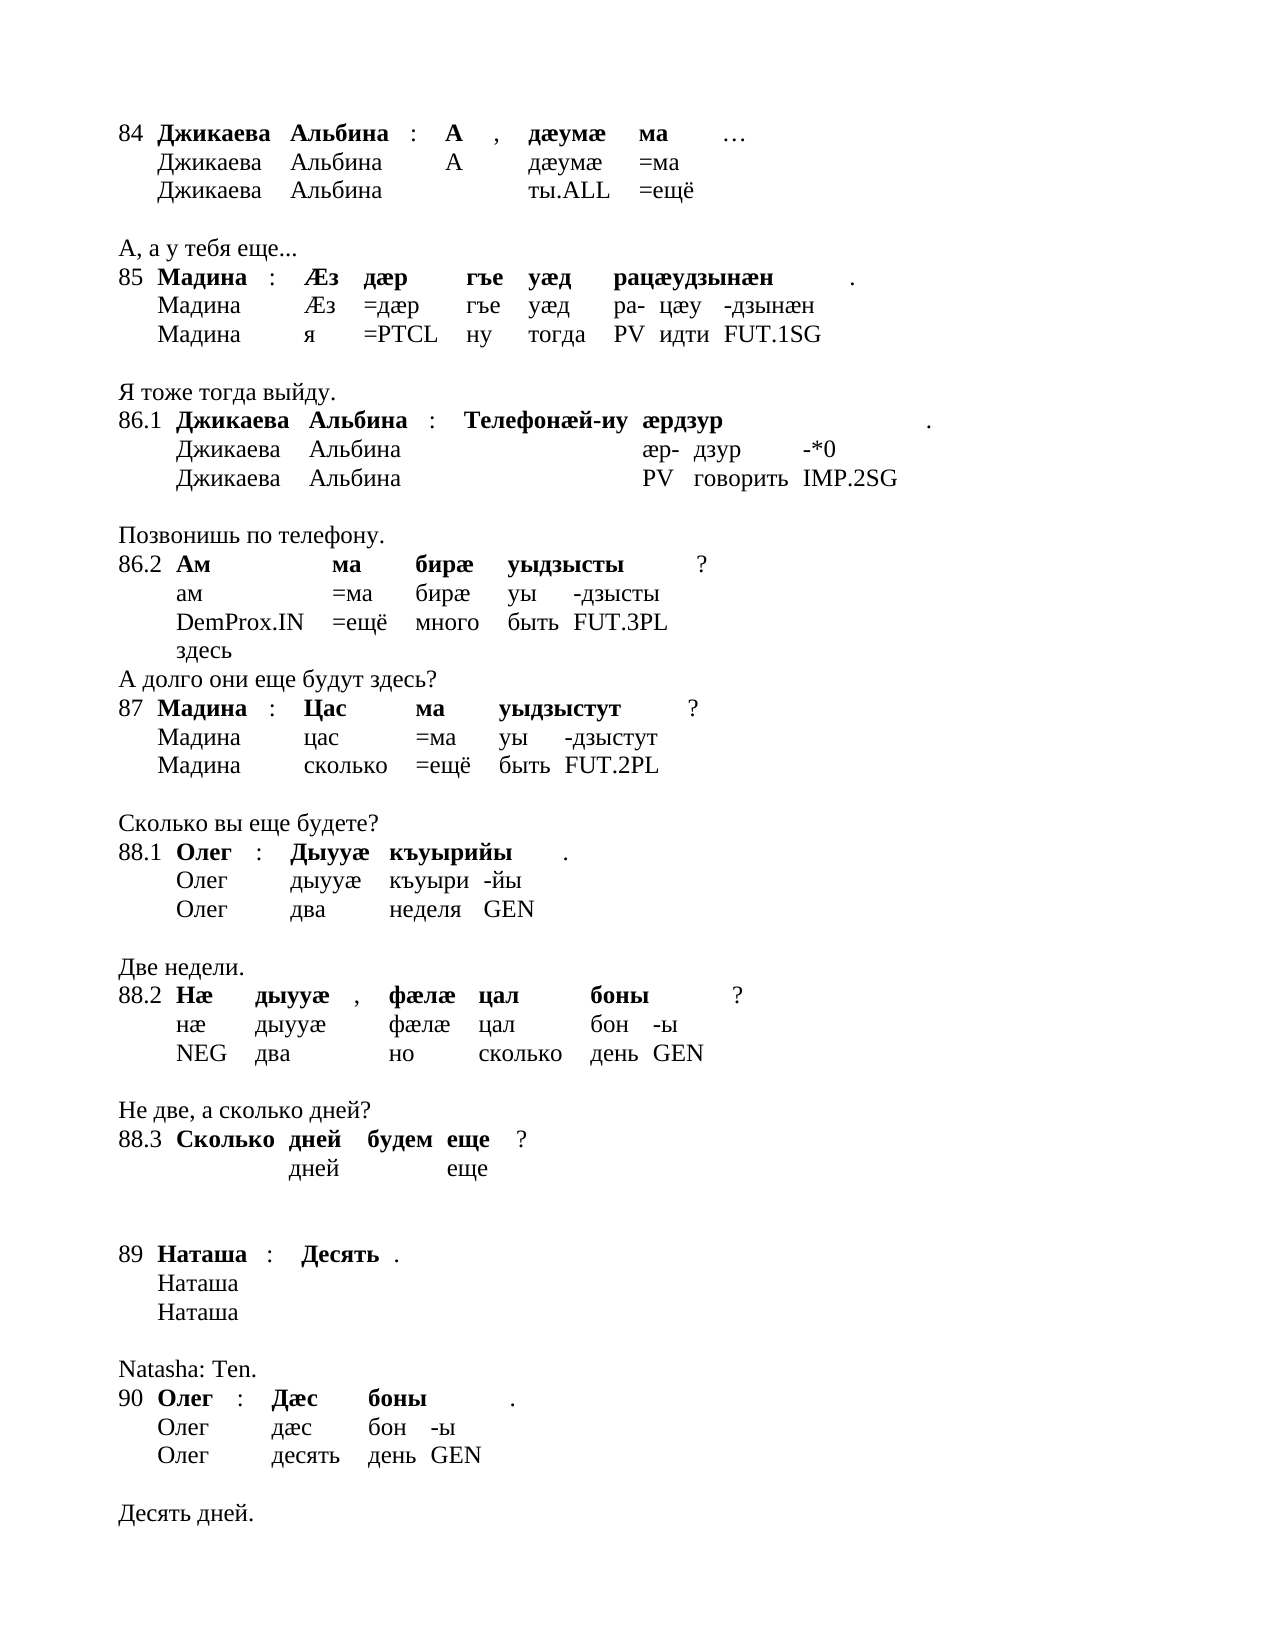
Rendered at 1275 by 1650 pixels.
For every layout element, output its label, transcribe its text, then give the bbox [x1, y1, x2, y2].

text : [255, 837, 276, 866]
text Олег [157, 1412, 209, 1441]
text сколько [478, 1038, 563, 1067]
text сколько [303, 751, 388, 779]
text : [237, 1383, 258, 1412]
text А, а у тебя еще... [118, 233, 1249, 262]
text Сколько [176, 1124, 275, 1153]
text 86.2 [118, 549, 162, 578]
text А [445, 147, 466, 176]
text цас [303, 722, 388, 751]
text 90 [118, 1383, 143, 1412]
text фæлæ [388, 1009, 451, 1038]
text гъе [466, 262, 514, 291]
text GEN [430, 1441, 482, 1469]
text . [509, 1383, 530, 1412]
text Ам [176, 549, 318, 578]
text . [926, 406, 947, 434]
text ? [687, 693, 708, 722]
text : [269, 693, 290, 722]
text Джикаева [176, 434, 281, 463]
text дæумæ [528, 118, 625, 147]
text Олег [157, 1383, 223, 1412]
text Альбина [290, 118, 396, 147]
text Олег [157, 1441, 209, 1469]
text =ещё [638, 176, 694, 204]
text 88.3 [118, 1124, 162, 1153]
text неделя [389, 894, 469, 923]
text Мадина [157, 693, 255, 722]
text Джикаева [176, 463, 281, 492]
text -дзынæн [723, 291, 821, 319]
text : [266, 1239, 287, 1268]
text дзур [693, 434, 789, 463]
text GEN [653, 1038, 704, 1067]
text : [429, 406, 450, 434]
text 84 [118, 118, 143, 147]
text Сколько вы еще будете? [118, 808, 1249, 837]
text 87 [118, 693, 143, 722]
text =ма [638, 147, 694, 176]
text А [445, 118, 479, 147]
text : [269, 262, 290, 291]
text Джикаева [157, 176, 262, 204]
text дыууæ [255, 1009, 326, 1038]
text дæр [363, 262, 452, 291]
text Мадина [157, 722, 241, 751]
text IMP.2SG [803, 463, 898, 492]
text еще [447, 1124, 502, 1153]
text Наташа [157, 1239, 252, 1268]
text ам [176, 578, 304, 607]
text дыууæ [255, 981, 340, 1009]
text цал [478, 981, 576, 1009]
text Цас [303, 693, 402, 722]
text къуыри [389, 866, 469, 894]
text уæд [528, 291, 586, 319]
text я [303, 319, 336, 348]
text FUT.2PL [564, 751, 660, 779]
text Æз [303, 262, 349, 291]
text PV [613, 319, 645, 348]
text фæлæ [388, 981, 464, 1009]
text 85 [118, 262, 143, 291]
text Десять [301, 1239, 379, 1268]
text дæс [271, 1412, 340, 1441]
text день [368, 1441, 417, 1469]
text ? [732, 981, 753, 1009]
text уы [507, 578, 559, 607]
text бирæ [415, 578, 480, 607]
text Æз [303, 291, 336, 319]
text Я тоже тогда выйду. [118, 377, 1249, 406]
text Наташа [157, 1268, 239, 1297]
text 89 [118, 1239, 143, 1268]
text -йы [483, 866, 535, 894]
text боны [368, 1383, 496, 1412]
text =дæр [363, 291, 438, 319]
text день [590, 1038, 639, 1067]
text Телефонæй-иу [463, 406, 628, 434]
text нæ [176, 1009, 227, 1038]
text GEN [483, 894, 535, 923]
text PV [642, 463, 680, 492]
text Альбина [308, 463, 401, 492]
text , [354, 981, 375, 1009]
text 88.2 [118, 981, 162, 1009]
text Позвонишь по телефону. [118, 521, 1249, 549]
text быть [507, 607, 559, 636]
text Олег [176, 894, 228, 923]
text тогда [528, 319, 586, 348]
text Альбина [308, 406, 415, 434]
text Не две, а сколько дней? [118, 1096, 1249, 1124]
text Джикаева [176, 406, 295, 434]
text идти [659, 319, 710, 348]
text Мадина [157, 319, 241, 348]
text -*0 [803, 434, 898, 463]
text =ещё [415, 751, 471, 779]
text æрдзур [642, 406, 912, 434]
text =ещё [332, 607, 387, 636]
text десять [271, 1441, 340, 1469]
text . [393, 1239, 414, 1268]
text … [722, 118, 747, 147]
text бон [590, 1009, 639, 1038]
text Альбина [290, 147, 382, 176]
text FUT.3PL [573, 607, 668, 636]
text дæумæ [528, 147, 611, 176]
text говорить [693, 463, 789, 492]
text ма [332, 549, 401, 578]
text NEG [176, 1038, 227, 1067]
text Дæс [271, 1383, 354, 1412]
text 86.1 [118, 406, 162, 434]
text -дзысты [573, 578, 668, 607]
text -дзыстут [564, 722, 660, 751]
text ма [415, 693, 485, 722]
text бирæ [415, 549, 493, 578]
text гъе [466, 291, 501, 319]
text будем [367, 1124, 433, 1153]
text Мадина [157, 262, 255, 291]
text ну [466, 319, 501, 348]
text много [415, 607, 480, 636]
text къуырийы [389, 837, 548, 866]
text Natasha: Ten. [118, 1354, 1249, 1383]
text уæд [528, 262, 599, 291]
text цал [478, 1009, 563, 1038]
text два [255, 1038, 326, 1067]
text -ы [653, 1009, 704, 1038]
text но [388, 1038, 451, 1067]
text ? [516, 1124, 537, 1153]
text уыдзыстут [499, 693, 673, 722]
text =PTCL [363, 319, 438, 348]
text ра- [613, 291, 645, 319]
text . [562, 837, 583, 866]
text Нæ [176, 981, 241, 1009]
text ? [696, 549, 717, 578]
text дней [289, 1153, 339, 1182]
text =ма [415, 722, 471, 751]
text Альбина [290, 176, 382, 204]
text уы [499, 722, 551, 751]
text Джикаева [157, 147, 262, 176]
text Олег [176, 837, 242, 866]
text дней [289, 1124, 353, 1153]
text Мадина [157, 751, 241, 779]
text , [493, 118, 514, 147]
text : [410, 118, 431, 147]
text ма [638, 118, 708, 147]
text дыууæ [290, 866, 361, 894]
text два [290, 894, 361, 923]
text Две недели. [118, 952, 1249, 981]
text уыдзысты [507, 549, 682, 578]
text рацæудзынæн [613, 262, 835, 291]
text FUT.1SG [723, 319, 821, 348]
text =ма [332, 578, 387, 607]
text еще [447, 1153, 488, 1182]
text Альбина [308, 434, 401, 463]
text æр- [642, 434, 680, 463]
text здесь [176, 636, 318, 664]
text быть [499, 751, 551, 779]
text цæу [659, 291, 710, 319]
text Дыууæ [290, 837, 375, 866]
text -ы [430, 1412, 482, 1441]
text DemProx.IN [176, 607, 304, 636]
text Мадина [157, 291, 241, 319]
text бон [368, 1412, 417, 1441]
text боны [590, 981, 718, 1009]
text Джикаева [157, 118, 276, 147]
text А долго они еще будут здесь? [118, 664, 1249, 693]
text Олег [176, 866, 228, 894]
text 88.1 [118, 837, 162, 866]
text Наташа [157, 1297, 239, 1326]
text Десять дней. [118, 1498, 1249, 1527]
text ты.ALL [528, 176, 611, 204]
text . [849, 262, 870, 291]
